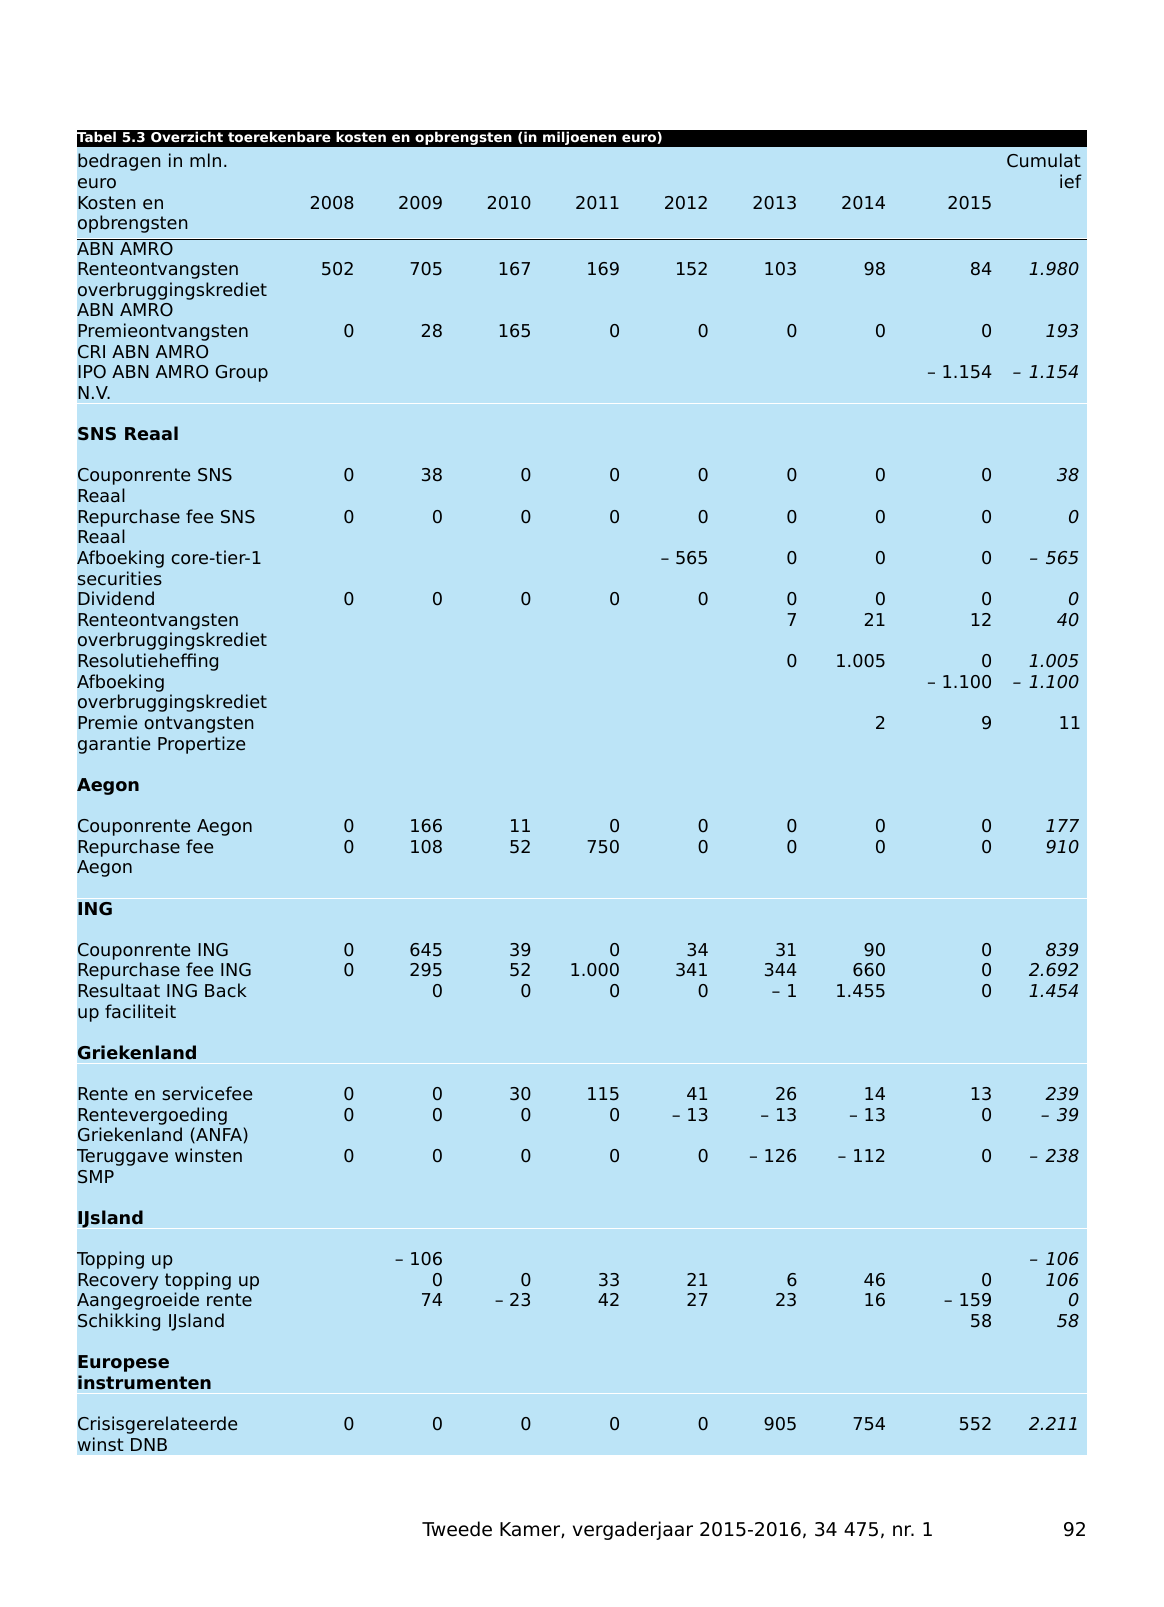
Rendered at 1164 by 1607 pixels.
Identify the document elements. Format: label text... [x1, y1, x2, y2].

table_cell [715, 445, 803, 465]
table_cell – 1.100 [892, 672, 998, 713]
table_cell Resolutieheffing [77, 651, 272, 672]
table_cell 0 [537, 589, 626, 610]
table_cell 0 [715, 321, 803, 362]
table_cell 0 [892, 465, 998, 507]
table_cell 90 [803, 940, 892, 960]
table_cell 30 [449, 1084, 537, 1105]
table_cell [892, 424, 998, 445]
table_cell [537, 610, 626, 651]
table_cell [360, 1394, 449, 1414]
table_cell [360, 424, 449, 445]
table_cell 6 [715, 1270, 803, 1290]
table_cell [537, 1249, 626, 1270]
table_cell 0 [537, 981, 626, 1022]
table_cell [803, 424, 892, 445]
table_cell – 159 [892, 1290, 998, 1311]
table_cell [892, 1022, 998, 1043]
table_cell 910 [998, 837, 1087, 878]
table_cell [449, 713, 537, 754]
table_cell [803, 1311, 892, 1332]
table_cell 177 [998, 816, 1087, 837]
table_cell 502 [272, 259, 360, 321]
table_cell [272, 1270, 360, 1290]
table_cell [77, 1022, 272, 1043]
table_cell [360, 672, 449, 713]
table_cell [715, 1332, 803, 1352]
table_cell [360, 1332, 449, 1352]
table_cell 0 [892, 507, 998, 548]
table_cell [449, 445, 537, 465]
table_cell [449, 1394, 537, 1414]
table_cell – 112 [803, 1146, 892, 1187]
table_cell [449, 1352, 537, 1393]
table_cell [803, 240, 892, 259]
table_cell 108 [360, 837, 449, 878]
table_cell [998, 1332, 1087, 1352]
table_cell [449, 362, 537, 403]
table_cell Couponrente SNS Reaal [77, 465, 272, 507]
table_cell Premie ontvangsten garantie Propertize [77, 713, 272, 754]
table_cell [360, 362, 449, 403]
table_cell – 23 [449, 1290, 537, 1311]
table_cell 13 [892, 1084, 998, 1105]
table_cell [449, 878, 537, 898]
table_cell [360, 899, 449, 919]
table_cell [715, 1022, 803, 1043]
table_cell 0 [626, 465, 714, 507]
table_cell [272, 147, 360, 193]
table_cell [892, 1187, 998, 1208]
table_cell 0 [537, 1146, 626, 1187]
table_cell 0 [626, 321, 714, 362]
table_cell [998, 1208, 1087, 1228]
table_cell [272, 899, 360, 919]
table_cell Renteontvangsten overbruggingskrediet ABN AMRO [77, 259, 272, 321]
table_cell Repurchase fee ING [77, 960, 272, 981]
table_cell [449, 1208, 537, 1228]
table_cell 41 [626, 1084, 714, 1105]
table_cell [449, 1249, 537, 1270]
table_cell [537, 1064, 626, 1084]
table_cell [77, 919, 272, 940]
table_cell [537, 713, 626, 754]
table_cell [77, 1064, 272, 1084]
table_cell [803, 1064, 892, 1084]
table_cell 1.454 [998, 981, 1087, 1022]
table_cell 0 [537, 1414, 626, 1455]
table_cell 0 [626, 816, 714, 837]
table_cell 344 [715, 960, 803, 981]
table_cell 295 [360, 960, 449, 981]
table_cell – 106 [998, 1249, 1087, 1270]
table_cell 0 [892, 651, 998, 672]
table_cell [892, 754, 998, 775]
table_cell 1.980 [998, 259, 1087, 321]
table_cell 0 [803, 548, 892, 589]
table_cell [272, 404, 360, 424]
table_cell [360, 404, 449, 424]
table_cell [998, 1043, 1087, 1063]
table_cell [715, 1311, 803, 1332]
table_cell [892, 878, 998, 898]
table_cell [360, 1043, 449, 1063]
table_cell 0 [272, 1146, 360, 1187]
table_cell SNS Reaal [77, 424, 272, 445]
table_cell [892, 1064, 998, 1084]
table_cell ING [77, 899, 272, 919]
table_cell [272, 1022, 360, 1043]
table_cell [537, 1043, 626, 1063]
table_cell 0 [360, 1105, 449, 1146]
table_cell [998, 193, 1087, 238]
table_cell 103 [715, 259, 803, 321]
table_cell [77, 1332, 272, 1352]
table_cell – 565 [998, 548, 1087, 589]
table_cell [272, 1187, 360, 1208]
table_cell [626, 795, 714, 816]
table_cell 0 [803, 816, 892, 837]
table_cell [892, 1043, 998, 1063]
table_cell [626, 1208, 714, 1228]
table_cell [77, 445, 272, 465]
table_cell 0 [998, 589, 1087, 610]
table_cell [537, 754, 626, 775]
table_cell 0 [272, 960, 360, 981]
table_cell 0 [998, 1290, 1087, 1311]
table_cell 38 [998, 465, 1087, 507]
table_cell [803, 899, 892, 919]
table_cell [715, 362, 803, 403]
table_cell [449, 610, 537, 651]
table_cell [626, 1332, 714, 1352]
table_cell Resultaat ING Back up faciliteit [77, 981, 272, 1022]
table_cell [272, 240, 360, 259]
table_cell 0 [892, 589, 998, 610]
table_cell 0 [715, 837, 803, 878]
table_cell 0 [272, 1414, 360, 1455]
table_cell [272, 1043, 360, 1063]
table_cell [537, 1394, 626, 1414]
table_cell [449, 147, 537, 193]
table_cell 52 [449, 837, 537, 878]
table_cell 0 [449, 465, 537, 507]
table_cell Topping up [77, 1249, 272, 1270]
table_cell [892, 1229, 998, 1249]
table_cell 166 [360, 816, 449, 837]
table_cell [537, 362, 626, 403]
table_cell [803, 404, 892, 424]
table_cell 0 [449, 981, 537, 1022]
table_cell 58 [892, 1311, 998, 1332]
table_cell Rentevergoeding Griekenland (ANFA) [77, 1105, 272, 1146]
table_cell [626, 754, 714, 775]
table_cell 0 [449, 1414, 537, 1455]
table_cell [715, 240, 803, 259]
table_cell [272, 1229, 360, 1249]
table_cell 341 [626, 960, 714, 981]
table_cell 193 [998, 321, 1087, 362]
table_cell [715, 672, 803, 713]
table_cell IPO ABN AMRO Group N.V. [77, 362, 272, 403]
table_cell 0 [715, 465, 803, 507]
table_cell 0 [360, 1270, 449, 1290]
table_cell [998, 404, 1087, 424]
table_cell [449, 1022, 537, 1043]
table_cell [449, 672, 537, 713]
table_cell [715, 1394, 803, 1414]
table_cell 0 [360, 507, 449, 548]
table_cell [892, 919, 998, 940]
table_cell [77, 878, 272, 898]
table_cell 0 [626, 507, 714, 548]
table_cell [715, 795, 803, 816]
table_cell [998, 919, 1087, 940]
table_cell [272, 878, 360, 898]
table_cell 0 [272, 940, 360, 960]
table_cell [537, 672, 626, 713]
table_cell [803, 1249, 892, 1270]
table_cell [803, 1043, 892, 1063]
table_cell [449, 1187, 537, 1208]
table_cell [272, 795, 360, 816]
table_cell – 126 [715, 1146, 803, 1187]
table_cell 0 [537, 940, 626, 960]
table_cell 0 [892, 960, 998, 981]
table_cell 0 [803, 837, 892, 878]
table_cell [803, 1208, 892, 1228]
table_cell 0 [892, 321, 998, 362]
table_cell 750 [537, 837, 626, 878]
table_cell [272, 1352, 360, 1393]
table_cell [998, 775, 1087, 795]
table_cell [360, 795, 449, 816]
table_cell 0 [360, 589, 449, 610]
table_cell 0 [360, 1146, 449, 1187]
table_cell [77, 754, 272, 775]
table_cell [449, 651, 537, 672]
table_cell [449, 1043, 537, 1063]
table_cell [537, 1332, 626, 1352]
table_cell Griekenland [77, 1043, 272, 1063]
table_cell 52 [449, 960, 537, 981]
table_cell [537, 899, 626, 919]
table_cell [272, 919, 360, 940]
table_cell [537, 1311, 626, 1332]
table_cell [272, 610, 360, 651]
table_cell [715, 899, 803, 919]
table_cell 552 [892, 1414, 998, 1455]
table_cell [998, 1022, 1087, 1043]
table_cell [803, 775, 892, 795]
table_cell [998, 1352, 1087, 1393]
table_cell 0 [803, 589, 892, 610]
table_cell [272, 1394, 360, 1414]
table_cell [360, 610, 449, 651]
table_cell Repurchase fee Aegon [77, 837, 272, 878]
table_cell 34 [626, 940, 714, 960]
table_cell [272, 713, 360, 754]
table_cell 106 [998, 1270, 1087, 1290]
table_cell 0 [715, 816, 803, 837]
table_cell 26 [715, 1084, 803, 1105]
table_cell 0 [360, 1084, 449, 1105]
table_cell 0 [449, 1105, 537, 1146]
table_cell 645 [360, 940, 449, 960]
table_cell 905 [715, 1414, 803, 1455]
table_cell 115 [537, 1084, 626, 1105]
table_cell [715, 1187, 803, 1208]
table_cell [272, 1332, 360, 1352]
table_cell 2013 [715, 193, 803, 238]
table_cell 38 [360, 465, 449, 507]
table_cell [537, 240, 626, 259]
table_cell [360, 445, 449, 465]
table_cell [626, 1394, 714, 1414]
table_cell 0 [892, 548, 998, 589]
table_cell Aegon [77, 775, 272, 795]
table_cell 23 [715, 1290, 803, 1311]
table_cell bedragen in mln. euro [77, 147, 272, 193]
table_cell 2012 [626, 193, 714, 238]
table_cell [272, 362, 360, 403]
table_cell 21 [626, 1270, 714, 1290]
table_cell [715, 1064, 803, 1084]
table_cell 839 [998, 940, 1087, 960]
table_cell [360, 1064, 449, 1084]
table_cell [803, 754, 892, 775]
table_cell [998, 1394, 1087, 1414]
table_cell [892, 445, 998, 465]
table_cell [803, 1332, 892, 1352]
table_cell [803, 1187, 892, 1208]
table_cell [537, 1022, 626, 1043]
table_cell [272, 1208, 360, 1228]
table_cell [998, 424, 1087, 445]
table_cell 0 [715, 589, 803, 610]
table_cell [626, 775, 714, 795]
table_cell – 13 [626, 1105, 714, 1146]
table_cell [537, 1229, 626, 1249]
table_cell 165 [449, 321, 537, 362]
table_cell Rente en servicefee [77, 1084, 272, 1105]
table_cell 0 [449, 1270, 537, 1290]
table_cell [449, 424, 537, 445]
table_cell 0 [537, 321, 626, 362]
table_cell Afboeking core-tier-1 securities [77, 548, 272, 589]
table_cell 0 [360, 1414, 449, 1455]
table_cell [626, 404, 714, 424]
table_cell [360, 1229, 449, 1249]
table_cell [626, 899, 714, 919]
table_cell – 565 [626, 548, 714, 589]
table_cell [626, 362, 714, 403]
table_cell 1.005 [803, 651, 892, 672]
table_cell [892, 795, 998, 816]
table_cell 14 [803, 1084, 892, 1105]
table_cell [272, 424, 360, 445]
table_cell [626, 713, 714, 754]
table_cell Afboeking overbruggingskrediet [77, 672, 272, 713]
table_cell 0 [537, 1105, 626, 1146]
table_cell – 1.154 [998, 362, 1087, 403]
table_cell [892, 775, 998, 795]
table_cell [626, 651, 714, 672]
table_cell [626, 424, 714, 445]
table_cell [360, 1022, 449, 1043]
table_cell 2010 [449, 193, 537, 238]
table_cell [537, 548, 626, 589]
table_cell [360, 1208, 449, 1228]
table_cell [715, 1208, 803, 1228]
table_cell [77, 795, 272, 816]
table_cell [449, 1229, 537, 1249]
table_cell [998, 240, 1087, 259]
table_cell 9 [892, 713, 998, 754]
table_cell 0 [803, 507, 892, 548]
table_cell 0 [537, 816, 626, 837]
table_cell Teruggave winsten SMP [77, 1146, 272, 1187]
table_cell 0 [803, 465, 892, 507]
table_cell [360, 240, 449, 259]
table_cell [360, 754, 449, 775]
table_cell 0 [626, 1414, 714, 1455]
table_cell [449, 1064, 537, 1084]
table_cell 0 [892, 940, 998, 960]
table_cell [803, 1229, 892, 1249]
table_cell IJsland [77, 1208, 272, 1228]
table_cell [272, 981, 360, 1022]
table_cell Couponrente ING [77, 940, 272, 960]
table_cell Cumulatief [998, 147, 1087, 193]
table_cell [360, 1187, 449, 1208]
table_cell 1.005 [998, 651, 1087, 672]
table_cell [360, 1352, 449, 1393]
table_cell – 1 [715, 981, 803, 1022]
table_cell [626, 1249, 714, 1270]
table_cell 42 [537, 1290, 626, 1311]
table_cell [715, 775, 803, 795]
table_cell Recovery topping up [77, 1270, 272, 1290]
table_cell [892, 147, 998, 193]
table_cell [272, 1249, 360, 1270]
table_cell [715, 713, 803, 754]
table_cell [892, 1352, 998, 1393]
table_cell [449, 754, 537, 775]
table_cell 0 [272, 465, 360, 507]
table_cell 0 [360, 981, 449, 1022]
table_cell [537, 1208, 626, 1228]
table_cell 39 [449, 940, 537, 960]
table_cell 0 [998, 507, 1087, 548]
table_cell [715, 404, 803, 424]
table_cell 0 [892, 1270, 998, 1290]
table_cell 1.455 [803, 981, 892, 1022]
table_cell 74 [360, 1290, 449, 1311]
table_cell 2008 [272, 193, 360, 238]
table_cell [537, 1187, 626, 1208]
table_cell 2 [803, 713, 892, 754]
table_cell 2011 [537, 193, 626, 238]
table_cell Europese instrumenten [77, 1352, 272, 1393]
table_cell [360, 548, 449, 589]
table_cell 2.692 [998, 960, 1087, 981]
table_cell [272, 1290, 360, 1311]
table_cell [537, 404, 626, 424]
table_cell Schikking IJsland [77, 1311, 272, 1332]
table_cell [998, 1064, 1087, 1084]
table_cell 0 [892, 837, 998, 878]
table_cell [892, 1332, 998, 1352]
table_cell [449, 795, 537, 816]
table_cell [998, 754, 1087, 775]
table_cell [803, 795, 892, 816]
table_cell 0 [272, 1105, 360, 1146]
table_cell [803, 1394, 892, 1414]
table_cell 2014 [803, 193, 892, 238]
table_cell [626, 240, 714, 259]
table_cell 0 [272, 837, 360, 878]
table_cell [537, 795, 626, 816]
table_cell [449, 240, 537, 259]
table_cell 0 [892, 981, 998, 1022]
table_cell [715, 147, 803, 193]
table_cell [715, 878, 803, 898]
table_cell 21 [803, 610, 892, 651]
table_cell 0 [715, 651, 803, 672]
table_cell 28 [360, 321, 449, 362]
table_cell 2009 [360, 193, 449, 238]
table_cell [626, 919, 714, 940]
table_cell [998, 445, 1087, 465]
table_cell [892, 899, 998, 919]
table_cell Renteontvangsten overbruggingskrediet [77, 610, 272, 651]
table_cell 239 [998, 1084, 1087, 1105]
table_cell [272, 1064, 360, 1084]
table_cell 0 [537, 465, 626, 507]
table_cell [715, 424, 803, 445]
table_cell [626, 672, 714, 713]
table_cell [892, 404, 998, 424]
table_cell [715, 754, 803, 775]
table_cell [272, 548, 360, 589]
table_cell 2.211 [998, 1414, 1087, 1455]
table_cell 84 [892, 259, 998, 321]
table_cell [360, 1311, 449, 1332]
table_cell [360, 713, 449, 754]
table_cell [626, 445, 714, 465]
table_cell [626, 1229, 714, 1249]
table_cell [77, 404, 272, 424]
table_cell [272, 651, 360, 672]
table_cell [626, 1187, 714, 1208]
table_cell [272, 445, 360, 465]
table_cell 0 [626, 1146, 714, 1187]
table_cell [449, 404, 537, 424]
table_cell [449, 919, 537, 940]
table_cell 0 [626, 981, 714, 1022]
table_cell 0 [449, 589, 537, 610]
table_cell 27 [626, 1290, 714, 1311]
table_cell [537, 445, 626, 465]
table_cell [272, 775, 360, 795]
table_cell – 39 [998, 1105, 1087, 1146]
table_cell [449, 775, 537, 795]
table_cell 2015 [892, 193, 998, 238]
table_cell [626, 1311, 714, 1332]
table_cell 754 [803, 1414, 892, 1455]
table_cell [626, 610, 714, 651]
table_cell [715, 919, 803, 940]
table_cell [537, 878, 626, 898]
table_cell [715, 1043, 803, 1063]
table_cell 12 [892, 610, 998, 651]
table_cell [537, 1352, 626, 1393]
table_cell 33 [537, 1270, 626, 1290]
table_cell [998, 1229, 1087, 1249]
table_cell 152 [626, 259, 714, 321]
table_cell [449, 548, 537, 589]
table_cell Couponrente Aegon [77, 816, 272, 837]
table_cell [892, 1208, 998, 1228]
table_cell 660 [803, 960, 892, 981]
table_cell [803, 1352, 892, 1393]
table_cell 0 [892, 1146, 998, 1187]
table_cell [77, 1187, 272, 1208]
table_cell [537, 651, 626, 672]
table_cell – 1.154 [892, 362, 998, 403]
table_cell 11 [998, 713, 1087, 754]
table_cell [715, 1229, 803, 1249]
table_cell – 238 [998, 1146, 1087, 1187]
table_cell [360, 651, 449, 672]
table_cell [998, 878, 1087, 898]
table_cell 0 [272, 1084, 360, 1105]
table_cell [272, 1311, 360, 1332]
table_cell [537, 775, 626, 795]
table_cell [449, 899, 537, 919]
table_cell [626, 147, 714, 193]
table_cell 0 [892, 816, 998, 837]
table_cell [449, 1311, 537, 1332]
table_cell [803, 919, 892, 940]
table_cell – 13 [715, 1105, 803, 1146]
table_cell 11 [449, 816, 537, 837]
table_cell 0 [626, 589, 714, 610]
table_cell 1.000 [537, 960, 626, 981]
table_cell 0 [272, 321, 360, 362]
table_cell [272, 672, 360, 713]
table_cell 0 [272, 816, 360, 837]
table_cell [360, 147, 449, 193]
table_cell [715, 1352, 803, 1393]
table_cell Dividend [77, 589, 272, 610]
table_cell 46 [803, 1270, 892, 1290]
table_cell [803, 878, 892, 898]
table_cell 0 [272, 589, 360, 610]
table_cell [537, 919, 626, 940]
table_cell Crisisgerelateerde winst DNB [77, 1414, 272, 1455]
table_cell [998, 899, 1087, 919]
table_cell [360, 775, 449, 795]
table_cell ABN AMRO [77, 240, 272, 259]
table_cell [77, 1394, 272, 1414]
table_cell 0 [715, 548, 803, 589]
table_cell 7 [715, 610, 803, 651]
table_cell 0 [449, 1146, 537, 1187]
table_cell – 1.100 [998, 672, 1087, 713]
table_cell [626, 1043, 714, 1063]
table_cell [715, 1249, 803, 1270]
table_cell – 13 [803, 1105, 892, 1146]
table_cell [537, 424, 626, 445]
table_cell [803, 147, 892, 193]
table_cell [537, 147, 626, 193]
table_cell [449, 1332, 537, 1352]
table_cell 0 [803, 321, 892, 362]
table_cell [626, 878, 714, 898]
table_cell [892, 1249, 998, 1270]
table_cell – 106 [360, 1249, 449, 1270]
table_cell 0 [537, 507, 626, 548]
table_cell 0 [626, 837, 714, 878]
table_cell 0 [272, 507, 360, 548]
table_cell [892, 1394, 998, 1414]
table_cell [77, 1229, 272, 1249]
table_cell [360, 878, 449, 898]
table_cell [803, 1022, 892, 1043]
table_cell [998, 795, 1087, 816]
table_cell 0 [449, 507, 537, 548]
table_cell Repurchase fee SNS Reaal [77, 507, 272, 548]
table_cell 0 [715, 507, 803, 548]
table_cell [998, 1187, 1087, 1208]
table_cell 31 [715, 940, 803, 960]
table_cell Premieontvangsten CRI ABN AMRO [77, 321, 272, 362]
table_cell 167 [449, 259, 537, 321]
table_cell [626, 1022, 714, 1043]
table_cell 16 [803, 1290, 892, 1311]
table_cell 98 [803, 259, 892, 321]
table_cell [803, 672, 892, 713]
table_cell [803, 362, 892, 403]
table_cell 58 [998, 1311, 1087, 1332]
table_cell [892, 240, 998, 259]
table_header Tabel 5.3 Overzicht toerekenbare kosten en opbrengsten (in miljoenen euro) [77, 130, 1087, 146]
table_cell 40 [998, 610, 1087, 651]
table_cell [360, 919, 449, 940]
table_cell [626, 1064, 714, 1084]
table_cell 705 [360, 259, 449, 321]
table_cell Aangegroeide rente [77, 1290, 272, 1311]
table_cell [803, 445, 892, 465]
table_cell [272, 754, 360, 775]
table_cell 169 [537, 259, 626, 321]
table_cell Kosten en opbrengsten [77, 193, 272, 238]
table_cell [626, 1352, 714, 1393]
table_cell 0 [892, 1105, 998, 1146]
